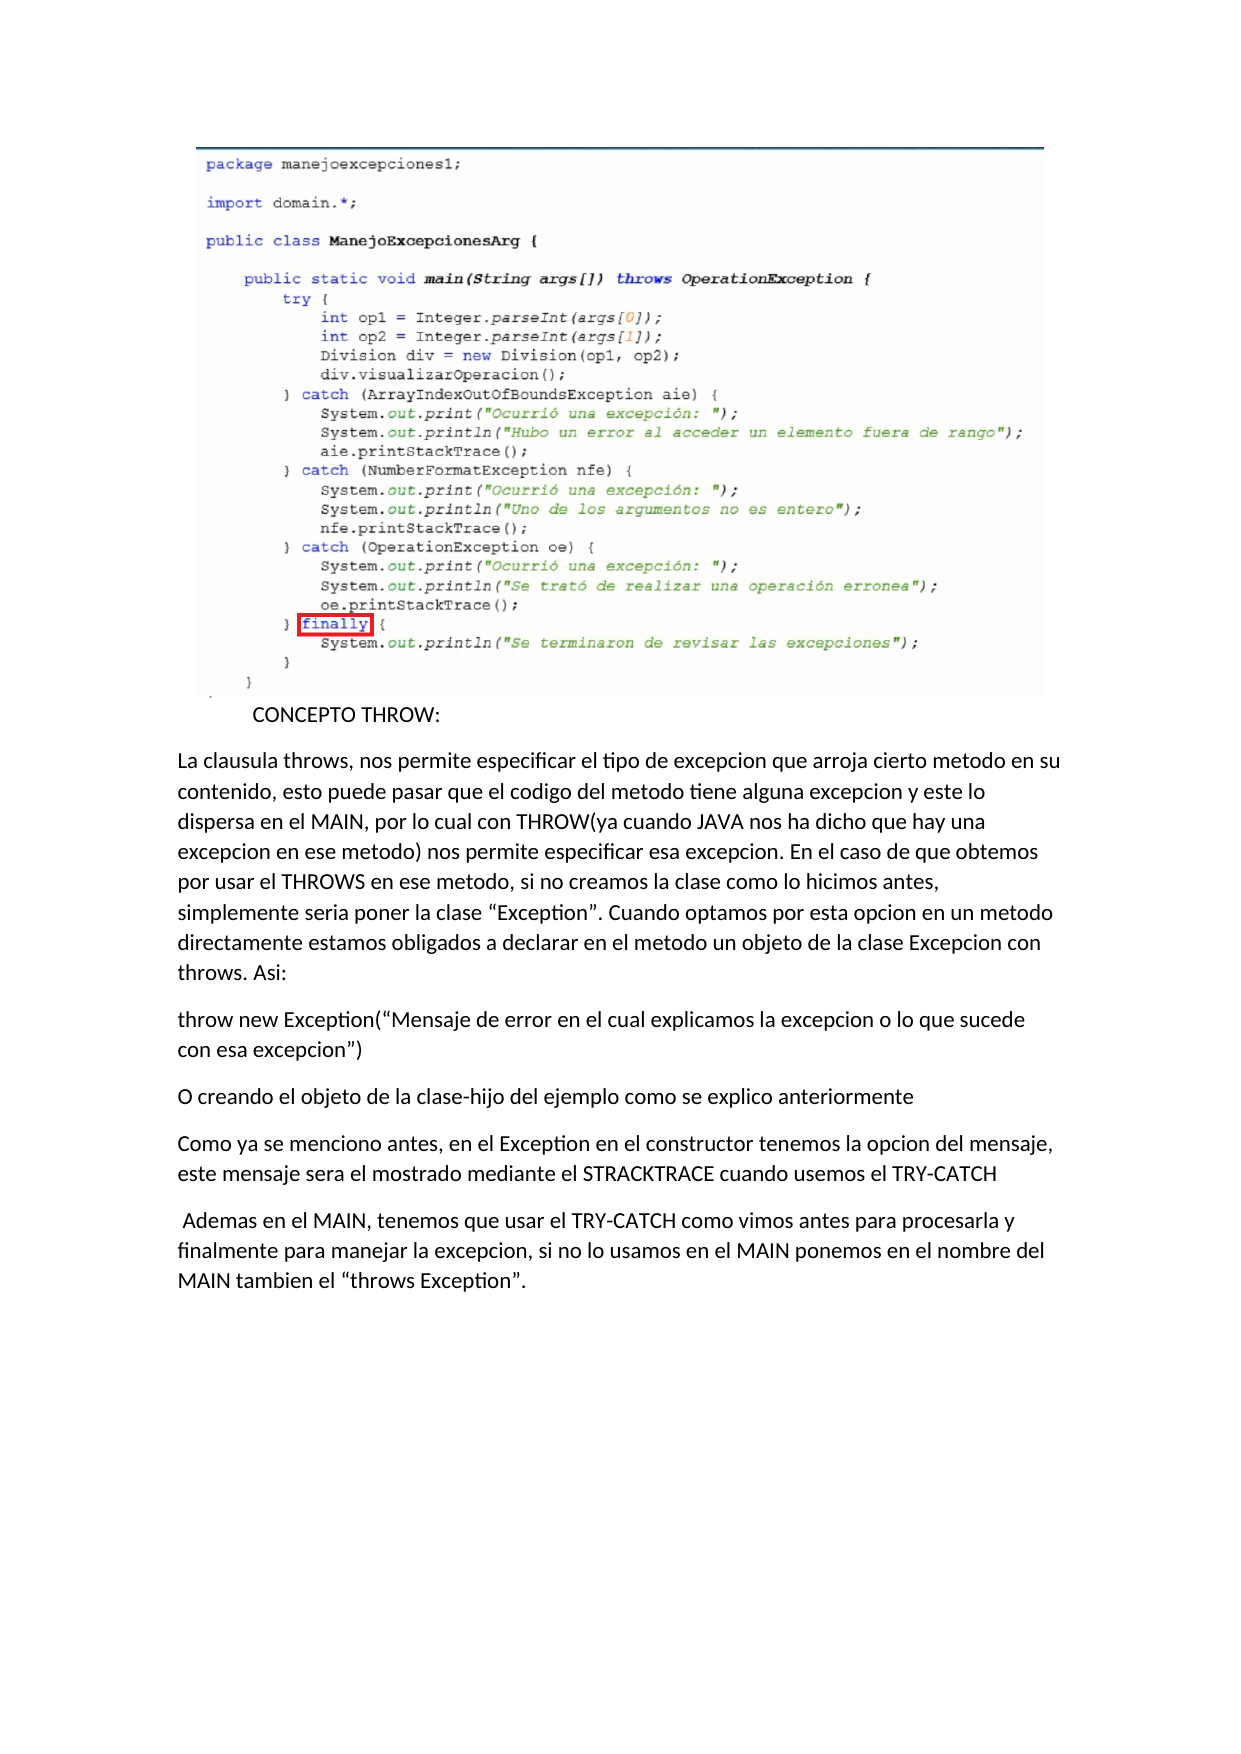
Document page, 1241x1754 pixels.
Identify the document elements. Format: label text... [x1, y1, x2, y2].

text throw new Exception(“Mensaje de error en el cual explicamos la excepcion o lo que sucede con esa excepcion”) [177, 1005, 1063, 1063]
text La clausula throws, nos permite especificar el tipo de excepcion que arroja cierto metodo en su contenido, esto puede pasar que el codigo del metodo tiene alguna excepcion y este lo dispersa en el MAIN, por lo cual con THROW(ya cuando JAVA nos ha dicho que hay una excepcion en ese metodo) nos permite especificar esa excepcion. En el caso de que obtemos por usar el THROWS en ese metodo, si no creamos la clase como lo hicimos antes, simplemente seria poner la clase “Exception”. Cuando optamos por esta opcion en un metodo directamente estamos obligados a declarar en el metodo un objeto de la clase Excepcion con throws. Asi: [177, 747, 1063, 986]
text Ademas en el MAIN, tenemos que usar el TRY-CATCH como vimos antes para procesarla y finalmente para manejar la excepcion, si no lo usamos en el MAIN ponemos en el nombre del MAIN tambien el “throws Exception”. [177, 1206, 1063, 1294]
text O creando el objeto de la clase-hijo del ejemplo como se explico anteriormente [177, 1082, 1063, 1110]
list CONCEPTO THROW: [215, 148, 1063, 728]
text Como ya se menciono antes, en el Exception en el constructor tenemos la opcion del mensaje, este mensaje sera el mostrado mediante el STRACKTRACE cuando usemos el TRY-CATCH [177, 1129, 1063, 1187]
